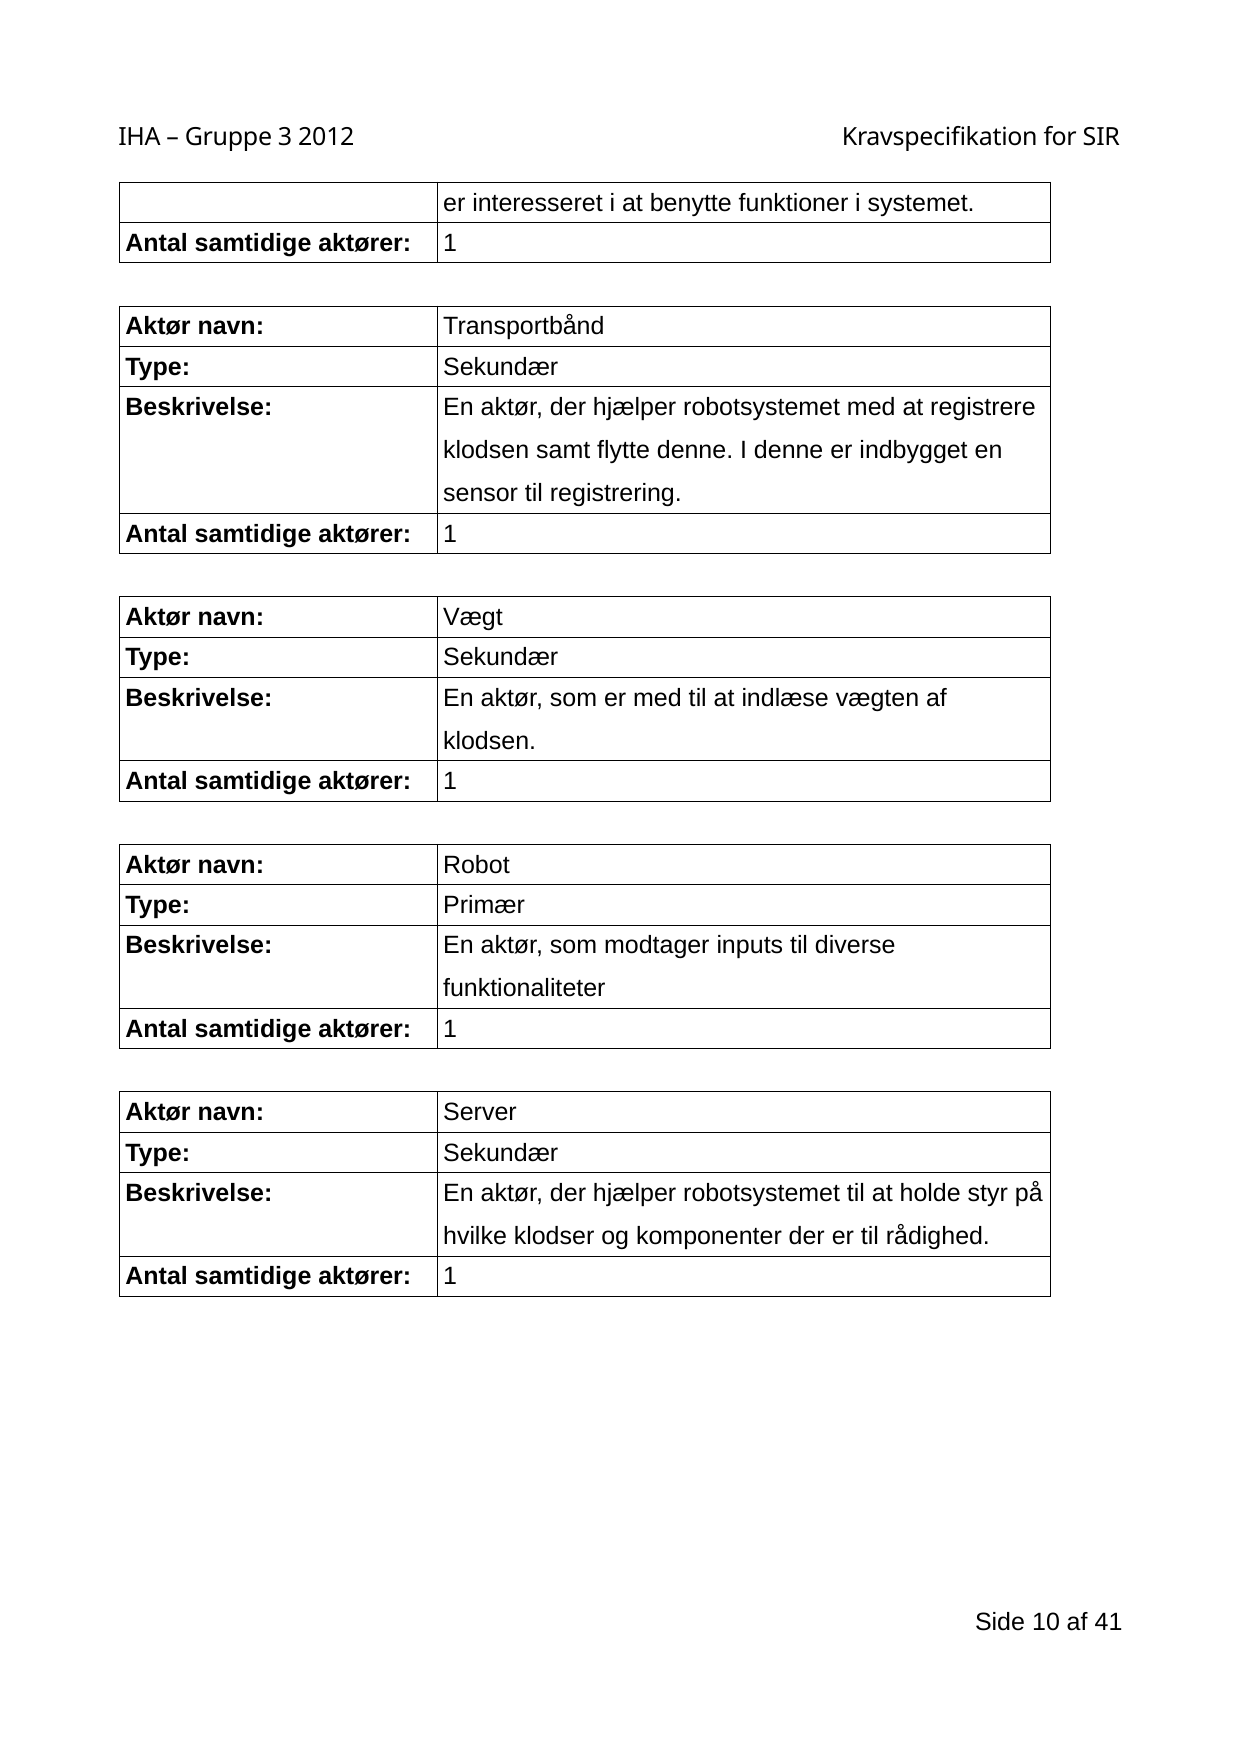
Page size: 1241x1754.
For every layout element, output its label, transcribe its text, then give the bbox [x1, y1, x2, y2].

table_cell Beskrivelse: [120, 1173, 437, 1256]
table_header Aktør navn: [120, 845, 437, 884]
table_cell 1 [438, 761, 1050, 801]
table_cell Sekundær [438, 638, 1050, 677]
table_cell 1 [438, 1009, 1050, 1048]
table_cell Antal samtidige aktører: [120, 514, 437, 553]
table_header Aktør navn: [120, 307, 437, 346]
table_cell 1 [438, 223, 1050, 262]
table_header Vægt [438, 597, 1050, 637]
table_cell Antal samtidige aktører: [120, 223, 437, 262]
table_cell 1 [438, 514, 1050, 553]
table_cell Antal samtidige aktører: [120, 1009, 437, 1048]
table_cell [120, 183, 437, 222]
table_cell 1 [438, 1257, 1050, 1296]
table_cell Sekundær [438, 347, 1050, 386]
table_cell Antal samtidige aktører: [120, 761, 437, 801]
table_cell Primær [438, 885, 1050, 924]
table_cell Type: [120, 347, 437, 386]
table_cell En aktør, der hjælper robotsystemet med at registrere klodsen samt flytte denne. I denne er indbygget en sensor til registrering. [438, 387, 1050, 513]
table_header Server [438, 1092, 1050, 1132]
table_cell Sekundær [438, 1133, 1050, 1172]
table_cell Type: [120, 885, 437, 924]
table_header Transportbånd [438, 307, 1050, 346]
table_header Robot [438, 845, 1050, 884]
table_cell Beskrivelse: [120, 678, 437, 760]
table_cell Beskrivelse: [120, 926, 437, 1008]
table_cell Beskrivelse: [120, 387, 437, 513]
table_cell En aktør, som er med til at indlæse vægten af klodsen. [438, 678, 1050, 760]
table_cell Type: [120, 1133, 437, 1172]
table_cell En aktør, der hjælper robotsystemet til at holde styr på hvilke klodser og komponenter der er til rådighed. [438, 1173, 1050, 1256]
table_cell Type: [120, 638, 437, 677]
table_cell er interesseret i at benytte funktioner i systemet. [438, 183, 1050, 222]
table_header Aktør navn: [120, 597, 437, 637]
table_cell Antal samtidige aktører: [120, 1257, 437, 1296]
table_header Aktør navn: [120, 1092, 437, 1132]
table_cell En aktør, som modtager inputs til diverse funktionaliteter [438, 926, 1050, 1008]
